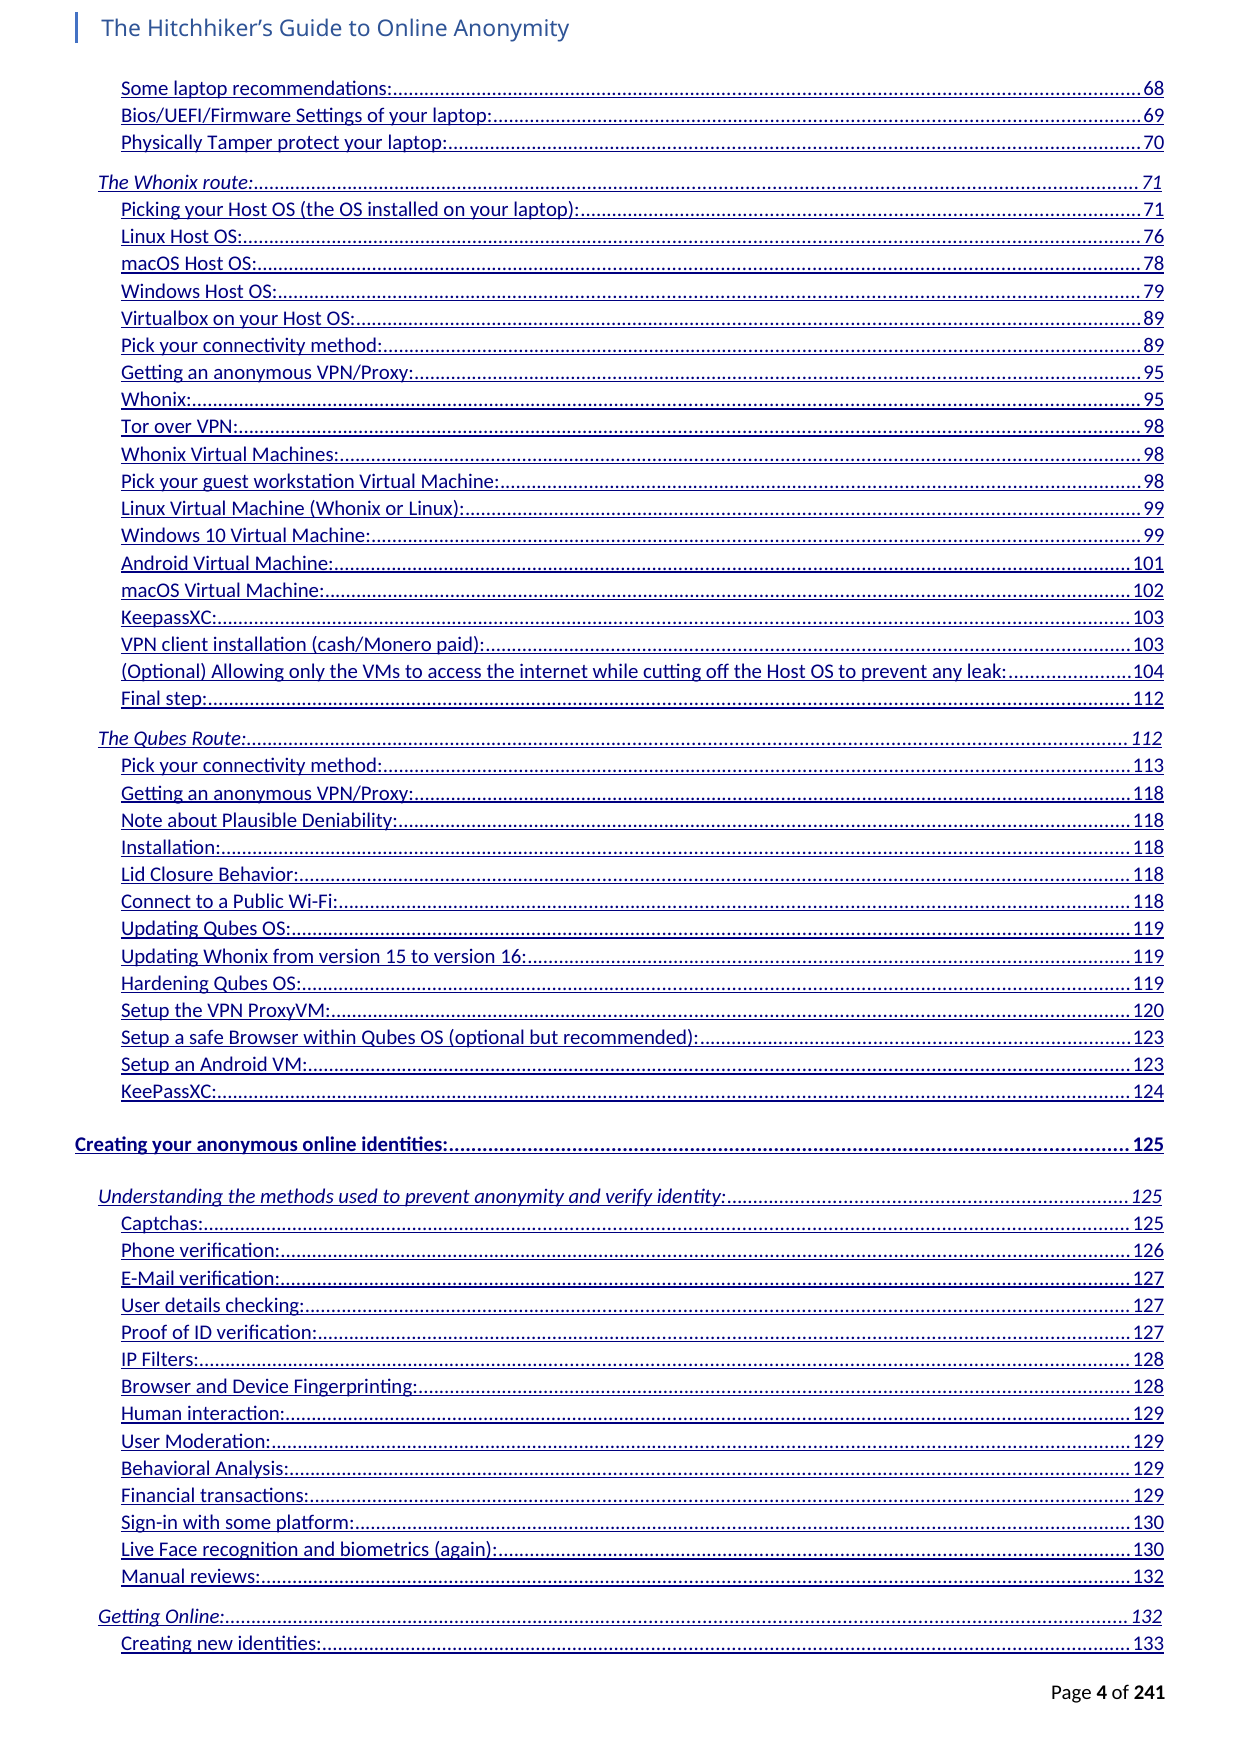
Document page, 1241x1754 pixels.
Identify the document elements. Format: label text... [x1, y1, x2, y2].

text Financial transactions: 129 [121, 1482, 1165, 1508]
text The Whonix route: 71 [98, 169, 1165, 194]
text Updating Whonix from version 15 to version 16: 119 [121, 943, 1165, 968]
text Setup a safe Browser within Qubes OS (optional but recommended): 123 [121, 1024, 1165, 1050]
text Human interaction: 129 [121, 1401, 1165, 1426]
text E-Mail verification: 127 [121, 1265, 1165, 1290]
text KeePassXC: 124 [121, 1079, 1165, 1104]
text Setup the VPN ProxyVM: 120 [121, 997, 1165, 1023]
text Android Virtual Machine: 101 [121, 550, 1165, 575]
text IP Filters: 128 [121, 1346, 1165, 1372]
text Note about Plausible Deniability: 118 [121, 807, 1165, 832]
text Final step: 112 [121, 686, 1165, 711]
text KeepassXC: 103 [121, 604, 1165, 629]
text Behavioral Analysis: 129 [121, 1455, 1165, 1480]
text Getting an anonymous VPN/Proxy: 118 [121, 780, 1165, 805]
text macOS Host OS: 78 [121, 251, 1165, 276]
text Bios/UEFI/Firmware Settings of your laptop: 69 [121, 102, 1165, 128]
text Updating Qubes OS: 119 [121, 916, 1165, 941]
text Pick your connectivity method: 89 [121, 332, 1165, 358]
text Windows Host OS: 79 [121, 278, 1165, 303]
text Phone verification: 126 [121, 1237, 1165, 1263]
text User details checking: 127 [121, 1292, 1165, 1317]
text Installation: 118 [121, 834, 1165, 859]
text Creating your anonymous online identities: 125 [75, 1131, 1165, 1156]
text The Qubes Route: 112 [98, 725, 1165, 751]
text Windows 10 Virtual Machine: 99 [121, 522, 1165, 548]
text Lid Closure Behavior: 118 [121, 861, 1165, 887]
text VPN client installation (cash/Monero paid): 103 [121, 631, 1165, 657]
text Whonix Virtual Machines: 98 [121, 441, 1165, 466]
text Whonix: 95 [121, 387, 1165, 412]
text Understanding the methods used to prevent anonymity and verify identity: 125 [98, 1183, 1165, 1208]
text Live Face recognition and biometrics (again): 130 [121, 1537, 1165, 1562]
text Getting an anonymous VPN/Proxy: 95 [121, 359, 1165, 385]
text Getting Online: 132 [98, 1603, 1165, 1629]
text Linux Virtual Machine (Whonix or Linux): 99 [121, 495, 1165, 521]
text Manual reviews: 132 [121, 1564, 1165, 1589]
text Hardening Qubes OS: 119 [121, 970, 1165, 995]
text Sign-in with some platform: 130 [121, 1509, 1165, 1535]
text (Optional) Allowing only the VMs to access the internet while cutting off the Host OS to prevent any leak: 104 [121, 658, 1165, 684]
text Picking your Host OS (the OS installed on your laptop): 71 [121, 196, 1165, 222]
text Pick your connectivity method: 113 [121, 752, 1165, 778]
text Linux Host OS: 76 [121, 223, 1165, 249]
text Captchas: 125 [121, 1210, 1165, 1236]
text macOS Virtual Machine: 102 [121, 577, 1165, 602]
text Setup an Android VM: 123 [121, 1052, 1165, 1077]
text Virtualbox on your Host OS: 89 [121, 305, 1165, 330]
text Physically Tamper protect your laptop: 70 [121, 129, 1165, 155]
text Tor over VPN: 98 [121, 414, 1165, 439]
text Proof of ID verification: 127 [121, 1319, 1165, 1344]
text Pick your guest workstation Virtual Machine: 98 [121, 468, 1165, 493]
text Creating new identities: 133 [121, 1631, 1165, 1656]
text User Moderation: 129 [121, 1428, 1165, 1453]
text Browser and Device Fingerprinting: 128 [121, 1373, 1165, 1399]
text Connect to a Public Wi-Fi: 118 [121, 888, 1165, 914]
text Some laptop recommendations: 68 [121, 75, 1165, 100]
